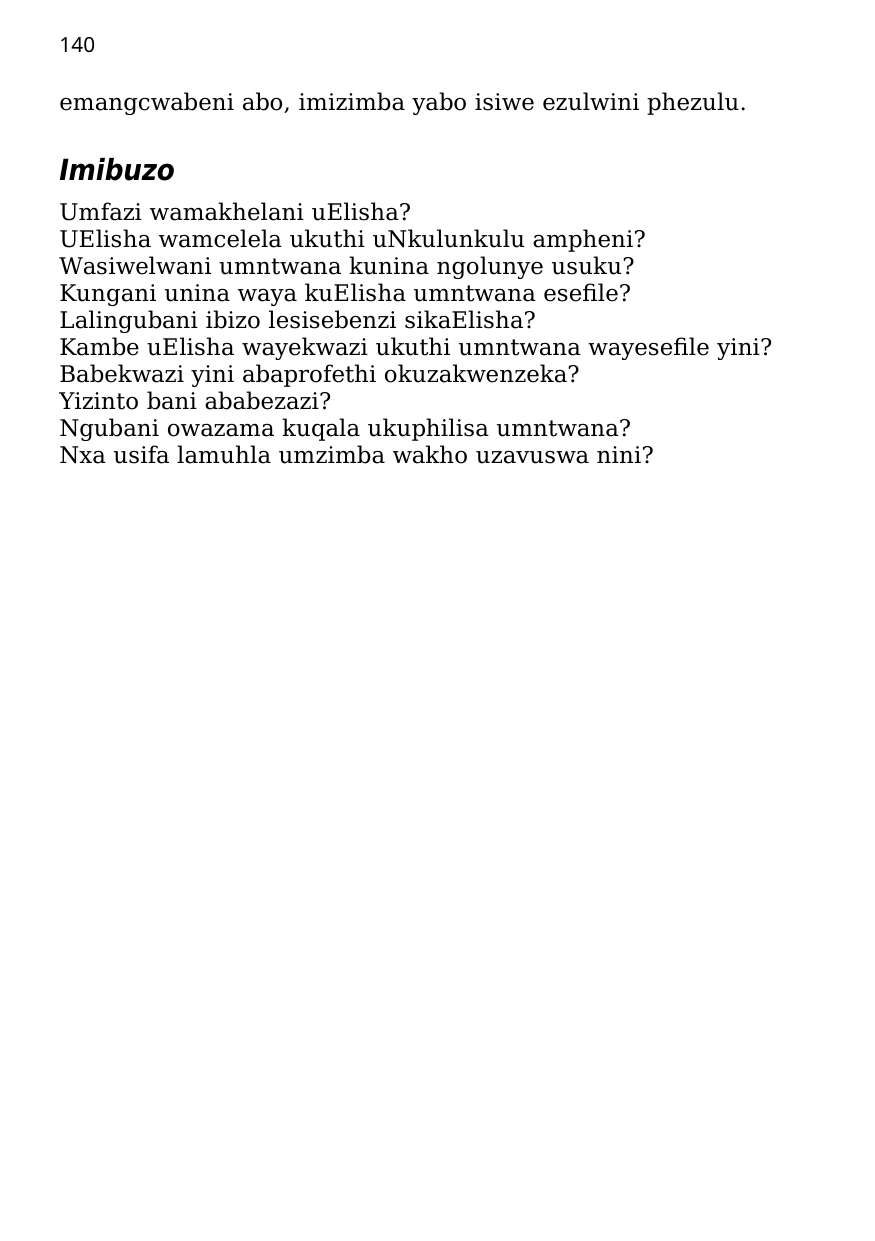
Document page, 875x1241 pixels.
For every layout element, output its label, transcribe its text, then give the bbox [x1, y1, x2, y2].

text Wasiwelwani umntwana kunina ngolunye usuku? [59, 253, 791, 280]
text UElisha wamcelela ukuthi uNkulunkulu ampheni? [59, 226, 791, 253]
text Nxa usifa lamuhla umzimba wakho uzavuswa nini? [59, 442, 791, 469]
text Kungani unina waya kuElisha umntwana esefile? [59, 280, 791, 307]
text Yizinto bani ababezazi? [59, 388, 791, 415]
text Ngubani owazama kuqala ukuphilisa umntwana? [59, 415, 791, 442]
text Umfazi wamakhelani uElisha? [59, 199, 791, 226]
text Lalingubani ibizo lesisebenzi sikaElisha? [59, 307, 791, 334]
text emangcwabeni abo, imizimba yabo isiwe ezulwini phezulu. [59, 88, 791, 115]
subtitle Imibuzo [59, 153, 791, 187]
text Kambe uElisha wayekwazi ukuthi umntwana wayesefile yini? [59, 334, 791, 361]
text Babekwazi yini abaprofethi okuzakwenzeka? [59, 361, 791, 388]
